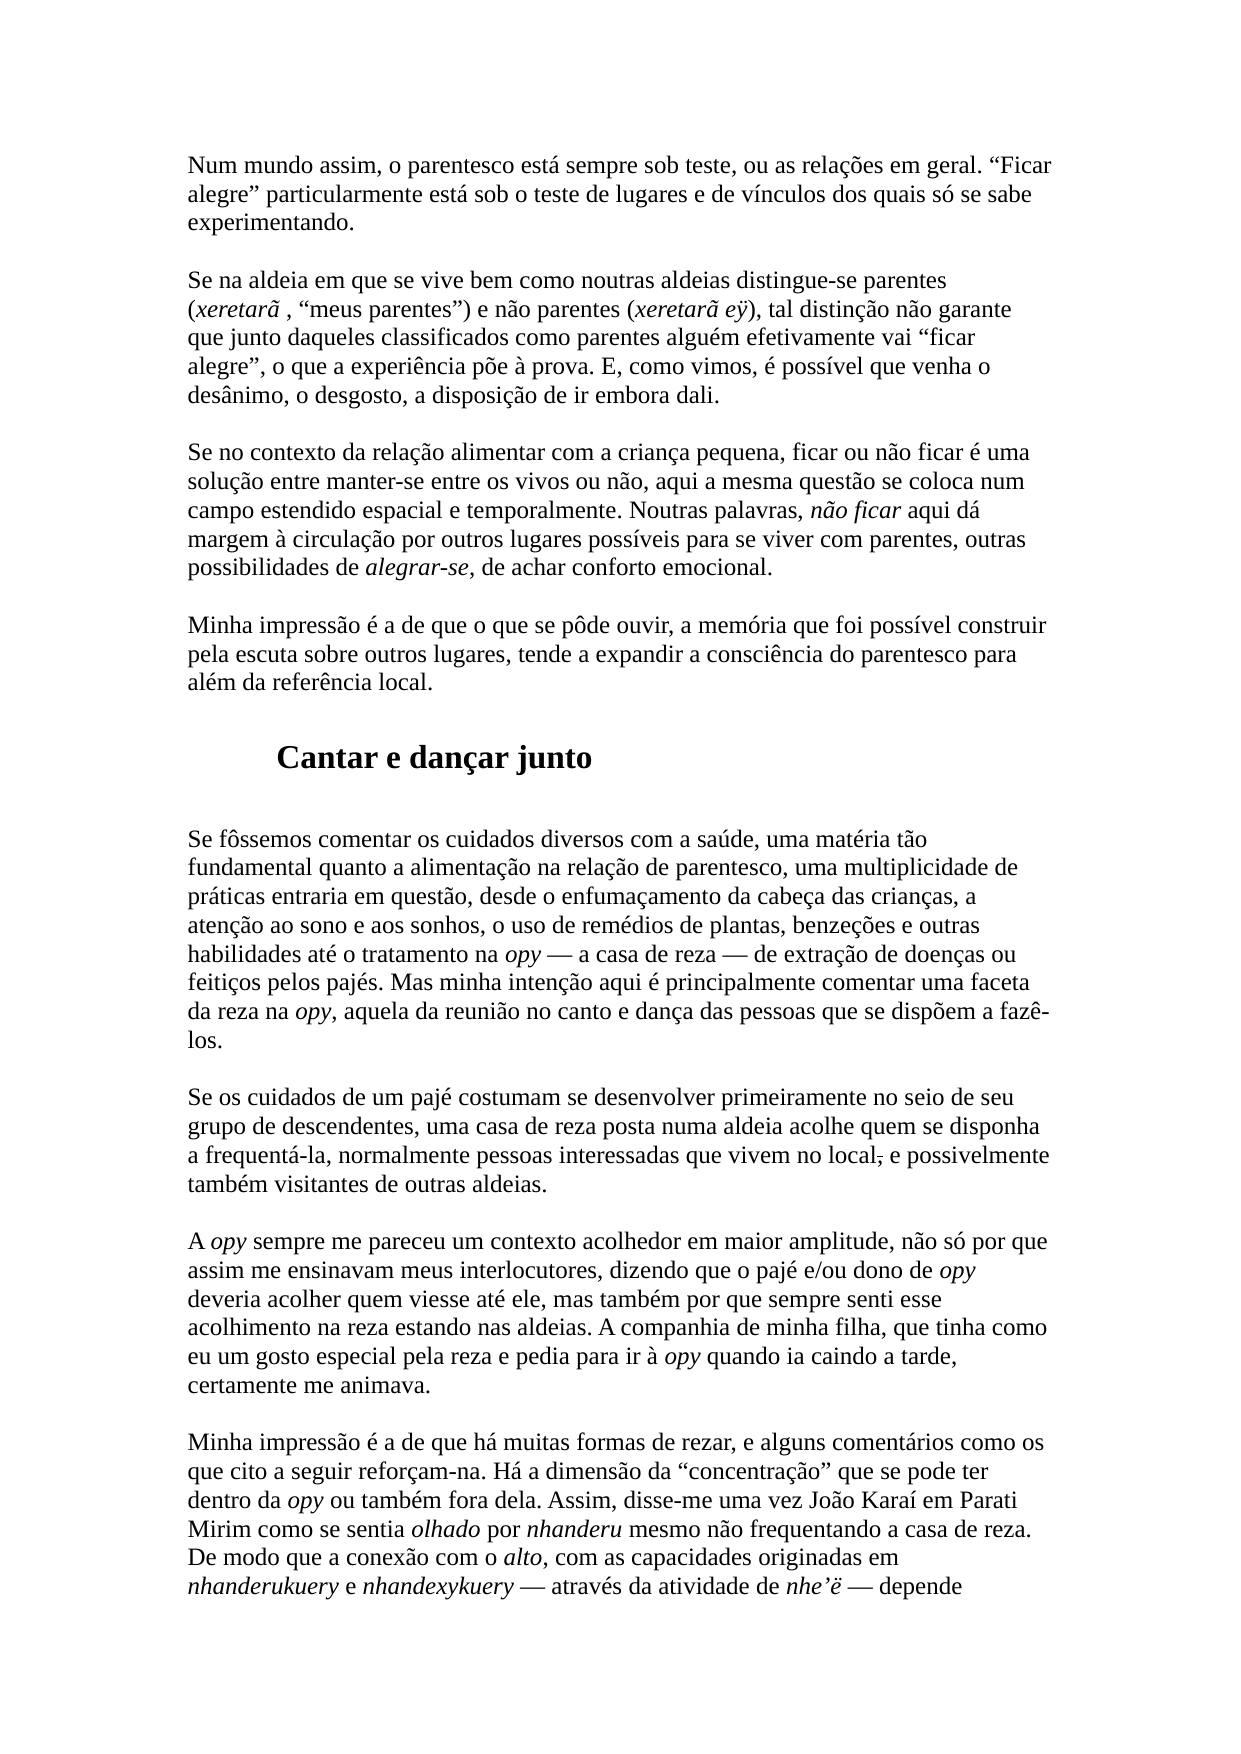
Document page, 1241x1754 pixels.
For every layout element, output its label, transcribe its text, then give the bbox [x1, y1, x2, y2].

text Minha impressão é a de que o que se pôde ouvir, a memória que foi possível construir pela escuta sobre outros lugares, tende a expandir a consciência do parentesco para além da referência local. [187, 610, 1053, 696]
text Num mundo assim, o parentesco está sempre sob teste, ou as relações em geral. “Ficar alegre” particularmente está sob o teste de lugares e de vínculos dos quais só se sabe experimentando. [187, 150, 1053, 236]
text Se no contexto da relação alimentar com a criança pequena, ficar ou não ficar é uma solução entre manter-se entre os vivos ou não, aqui a mesma questão se coloca num campo estendido espacial e temporalmente. Noutras palavras, não ficar aqui dá margem à circulação por outros lugares possíveis para se viver com parentes, outras possibilidades de alegrar-se, de achar conforto emocional. [187, 437, 1053, 581]
text A opy sempre me pareceu um contexto acolhedor em maior amplitude, não só por que assim me ensinavam meus interlocutores, dizendo que o pajé e/ou dono de opy deveria acolher quem viesse até ele, mas também por que sempre senti esse acolhimento na reza estando nas aldeias. A companhia de minha filha, que tinha como eu um gosto especial pela reza e pedia para ir à opy quando ia caindo a tarde, certamente me animava. [187, 1226, 1053, 1399]
text Minha impressão é a de que há muitas formas de rezar, e alguns comentários como os que cito a seguir reforçam-na. Há a dimensão da “concentração” que se pode ter dentro da opy ou também fora dela. Assim, disse-me uma vez João Karaí em Parati Mirim como se sentia olhado por nhanderu mesmo não frequentando a casa de reza. De modo que a conexão com o alto, com as capacidades originadas em nhanderukuery e nhandexykuery — através da atividade de nhe’ë — depende [187, 1427, 1053, 1600]
text Se os cuidados de um pajé costumam se desenvolver primeiramente no seio de seu grupo de descendentes, uma casa de reza posta numa aldeia acolhe quem se disponha a frequentá-la, normalmente pessoas interessadas que vivem no local, e possivelmente também visitantes de outras aldeias. [187, 1082, 1053, 1197]
subtitle Cantar e dançar junto [187, 737, 1053, 776]
text Se na aldeia em que se vive bem como noutras aldeias distingue-se parentes (xeretarã , “meus parentes”) e não parentes (xeretarã eÿ), tal distinção não garante que junto daqueles classificados como parentes alguém efetivamente vai “ficar alegre”, o que a experiência põe à prova. E, como vimos, é possível que venha o desânimo, o desgosto, a disposição de ir embora dali. [187, 265, 1053, 409]
text Se fôssemos comentar os cuidados diversos com a saúde, uma matéria tão fundamental quanto a alimentação na relação de parentesco, uma multiplicidade de práticas entraria em questão, desde o enfumaçamento da cabeça das crianças, a atenção ao sono e aos sonhos, o uso de remédios de plantas, benzeções e outras habilidades até o tratamento na opy — a casa de reza — de extração de doenças ou feitiços pelos pajés. Mas minha intenção aqui é principalmente comentar uma faceta da reza na opy, aquela da reunião no canto e dança das pessoas que se dispõem a fazê-los. [187, 824, 1053, 1054]
